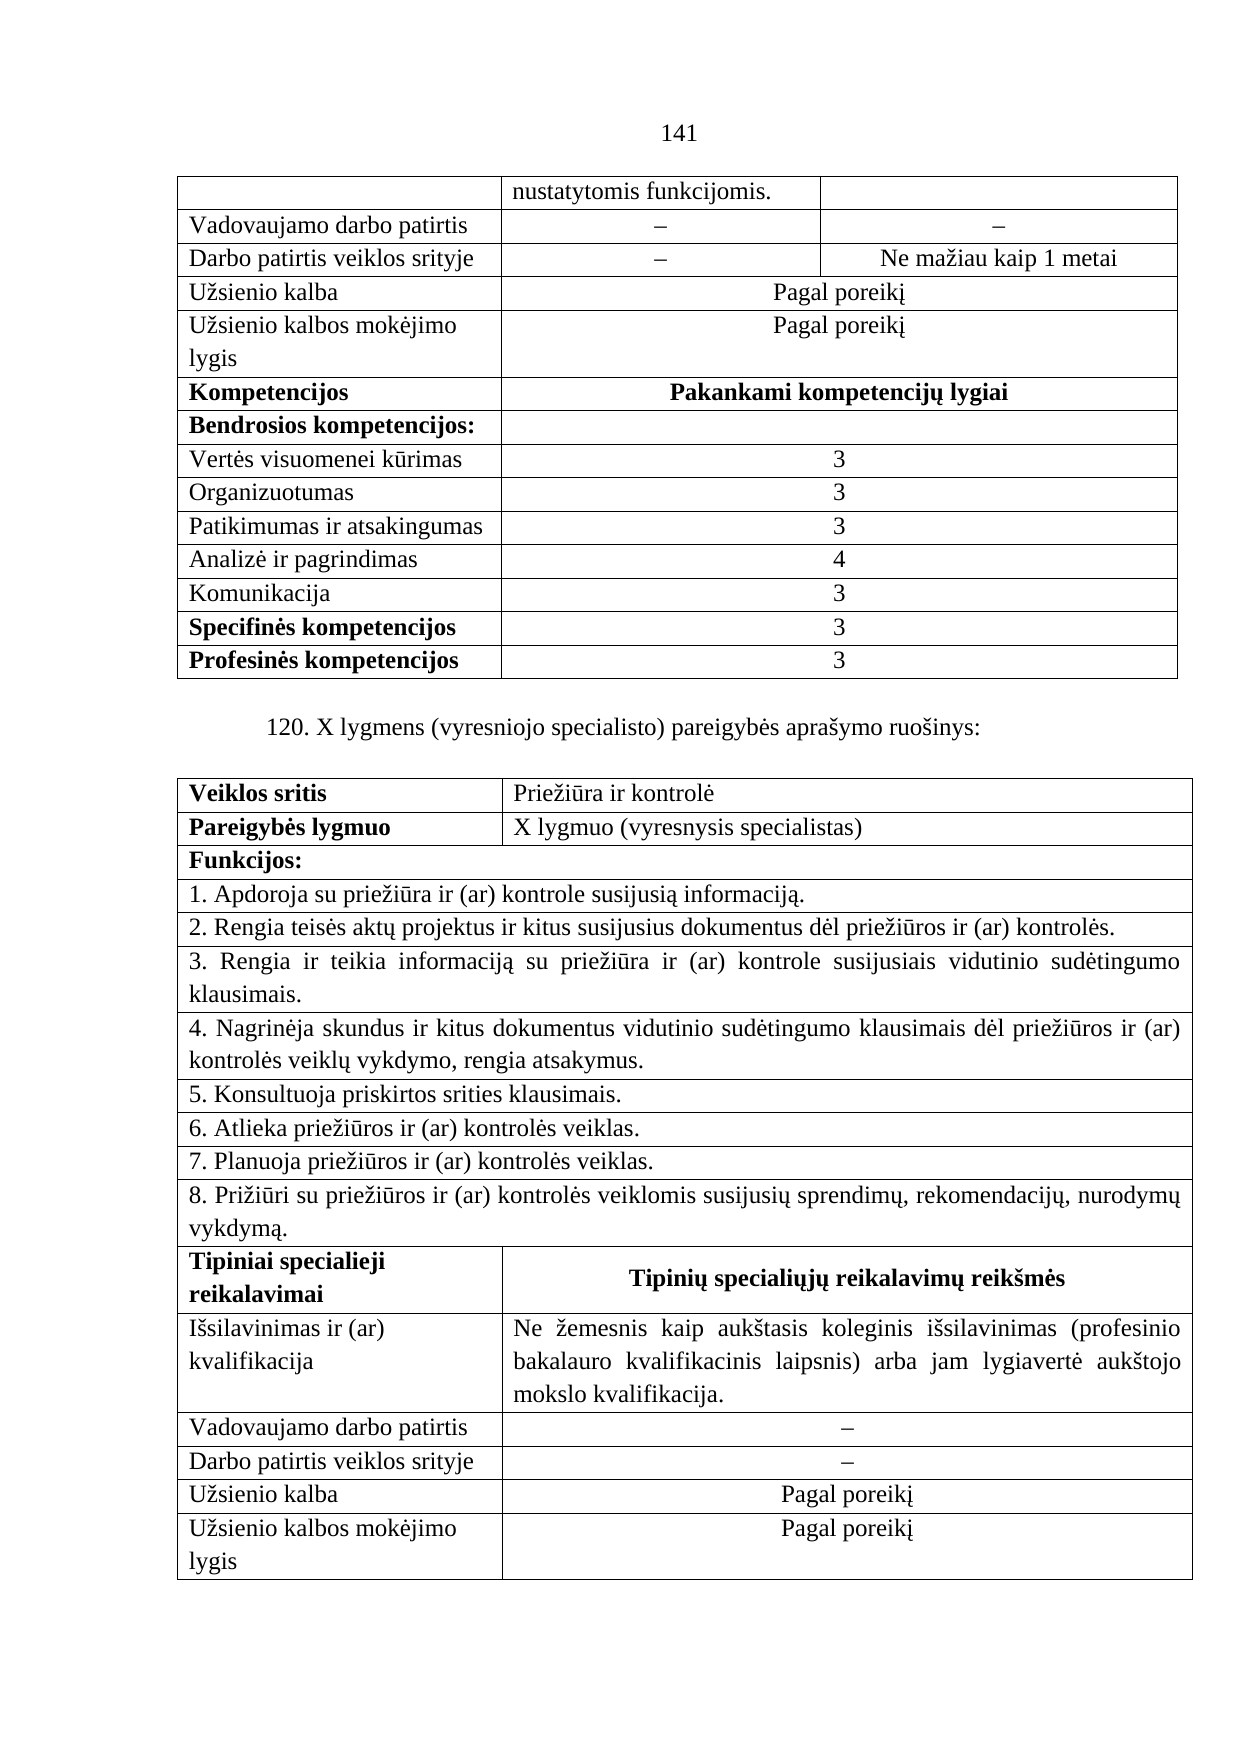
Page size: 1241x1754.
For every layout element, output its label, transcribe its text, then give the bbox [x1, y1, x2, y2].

table_cell Bendrosios kompetencijos: [178, 411, 501, 443]
table_cell 7. Planuoja priežiūros ir (ar) kontrolės veiklas. [178, 1147, 1192, 1179]
table_cell 5. Konsultuoja priskirtos srities klausimais. [178, 1080, 1192, 1112]
table_cell Pareigybės lygmuo [178, 813, 502, 845]
table_cell Vadovaujamo darbo patirtis [178, 210, 501, 243]
table_cell 3 [502, 646, 1177, 678]
table_cell Profesinės kompetencijos [178, 646, 501, 678]
table_cell [821, 177, 1177, 209]
table_cell [1178, 310, 1182, 376]
table_cell Komunikacija [178, 579, 501, 611]
table_cell Užsienio kalba [178, 277, 501, 310]
table_cell Tipinių specialiųjų reikalavimų reikšmės [503, 1247, 1192, 1312]
table_cell [1178, 209, 1182, 243]
table_cell – [503, 1447, 1192, 1479]
table_cell Tipiniai specialieji reikalavimai [178, 1247, 502, 1312]
table_cell Užsienio kalbos mokėjimo lygis [178, 311, 501, 376]
table_cell [502, 411, 1177, 443]
table_cell [178, 177, 501, 209]
table_cell [1178, 477, 1182, 511]
table_cell [1178, 645, 1182, 678]
table_cell Užsienio kalbos mokėjimo lygis [178, 1514, 502, 1579]
table_cell Pagal poreikį [502, 311, 1177, 376]
table_cell Organizuotumas [178, 478, 501, 511]
table_cell X lygmuo (vyresnysis specialistas) [503, 813, 1192, 845]
table_cell Funkcijos: [178, 846, 1192, 878]
table_cell Ne mažiau kaip 1 metai [821, 244, 1177, 276]
table_cell – [502, 244, 820, 276]
table_cell 3. Rengia ir teikia informaciją su priežiūra ir (ar) kontrole susijusiais vidutinio sudėtingumo klausimais. [178, 947, 1192, 1012]
table_cell [1178, 578, 1182, 611]
table_cell Vertės visuomenei kūrimas [178, 445, 501, 477]
table_cell nustatytomis funkcijomis. [502, 177, 820, 209]
table_cell Vadovaujamo darbo patirtis [178, 1413, 502, 1446]
table_cell Pakankami kompetencijų lygiai [502, 378, 1177, 410]
table_cell [1178, 410, 1182, 443]
table_cell Ne žemesnis kaip aukštasis koleginis išsilavinimas (profesinio bakalauro kvalifikacinis laipsnis) arba jam lygiavertė aukštojo mokslo kvalifikacija. [503, 1314, 1192, 1412]
table_cell [1178, 176, 1182, 209]
table_cell [1178, 611, 1182, 645]
table_cell 2. Rengia teisės aktų projektus ir kitus susijusius dokumentus dėl priežiūros ir (ar) kontrolės. [178, 913, 1192, 946]
table_cell Specifinės kompetencijos [178, 612, 501, 645]
table_cell [1178, 243, 1182, 276]
table_cell 3 [502, 445, 1177, 477]
table_cell Darbo patirtis veiklos srityje [178, 1447, 502, 1479]
table_cell – [821, 210, 1177, 243]
table_cell Analizė ir pagrindimas [178, 545, 501, 578]
text 120. X lygmens (vyresniojo specialisto) pareigybės aprašymo ruošinys: [177, 712, 1181, 741]
table_cell [1178, 511, 1182, 544]
table_cell 4 [502, 545, 1177, 578]
table_cell 3 [502, 612, 1177, 645]
table_cell Kompetencijos [178, 378, 501, 410]
table_cell [1178, 444, 1182, 477]
table_cell Patikimumas ir atsakingumas [178, 512, 501, 544]
table_cell Darbo patirtis veiklos srityje [178, 244, 501, 276]
table_cell 8. Prižiūri su priežiūros ir (ar) kontrolės veiklomis susijusių sprendimų, rekomendacijų, nurodymų vykdymą. [178, 1180, 1192, 1246]
table_cell [1178, 376, 1182, 410]
table_cell Užsienio kalba [178, 1480, 502, 1513]
table_cell Pagal poreikį [503, 1514, 1192, 1579]
table_cell [1178, 276, 1182, 310]
table_cell 1. Apdoroja su priežiūra ir (ar) kontrole susijusią informaciją. [178, 880, 1192, 912]
table_header Veiklos sritis [178, 779, 502, 811]
table_cell [1178, 544, 1182, 578]
table_cell Išsilavinimas ir (ar) kvalifikacija [178, 1314, 502, 1412]
table_cell – [502, 210, 820, 243]
table_cell 3 [502, 478, 1177, 511]
table_cell – [503, 1413, 1192, 1446]
table_cell Pagal poreikį [503, 1480, 1192, 1513]
table_cell 3 [502, 512, 1177, 544]
table_cell 3 [502, 579, 1177, 611]
table_header Priežiūra ir kontrolė [503, 779, 1192, 811]
table_cell 4. Nagrinėja skundus ir kitus dokumentus vidutinio sudėtingumo klausimais dėl priežiūros ir (ar) kontrolės veiklų vykdymo, rengia atsakymus. [178, 1013, 1192, 1079]
table_cell 6. Atlieka priežiūros ir (ar) kontrolės veiklas. [178, 1113, 1192, 1146]
table_cell Pagal poreikį [502, 277, 1177, 310]
